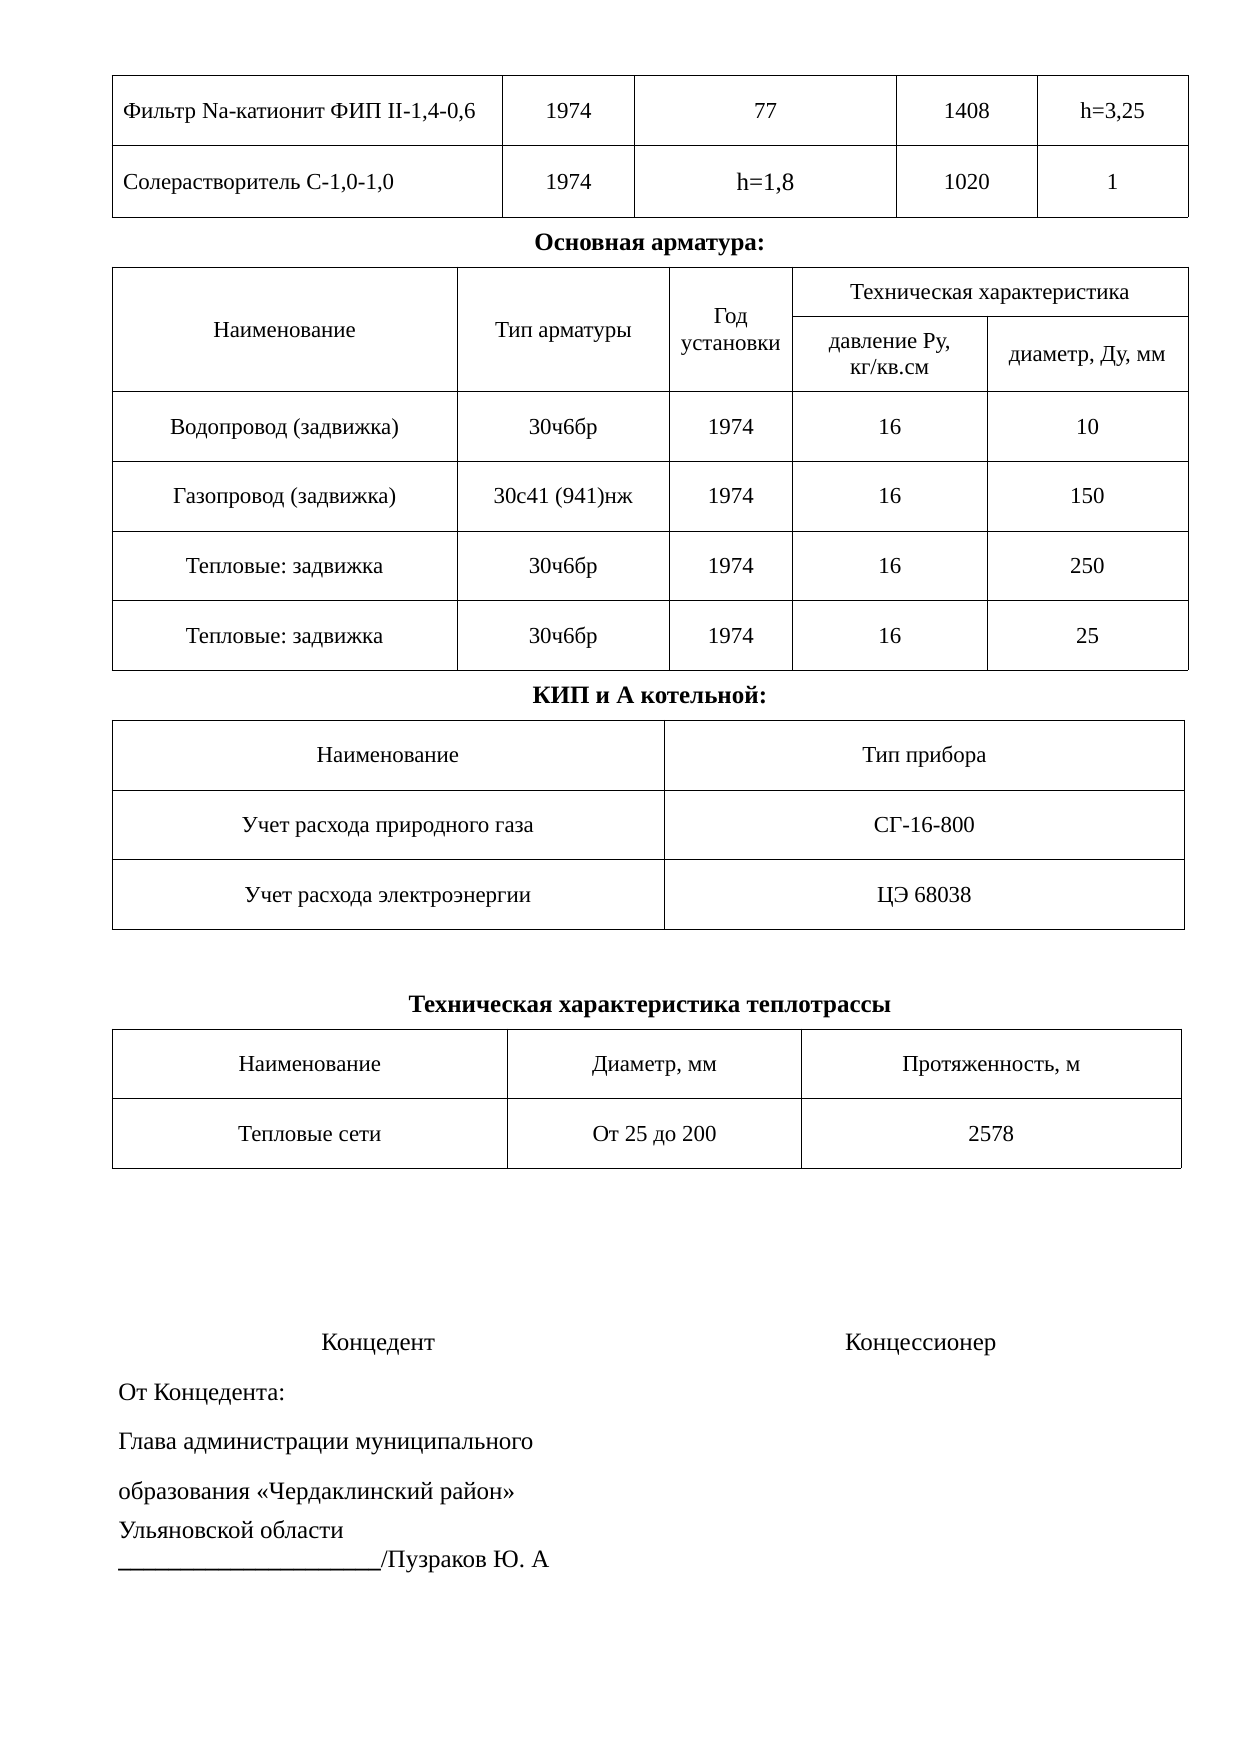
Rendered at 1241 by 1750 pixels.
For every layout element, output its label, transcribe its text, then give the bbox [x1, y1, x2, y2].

table_cell 150 [988, 462, 1188, 531]
table_cell 16 [793, 532, 987, 600]
table_cell 1 [1038, 146, 1188, 217]
table_cell 30с41 (941)нж [458, 462, 669, 531]
table_cell 1408 [897, 76, 1037, 145]
table_cell СГ-16-800 [665, 791, 1184, 859]
table_cell 1974 [670, 462, 792, 531]
table_header Диаметр, мм [508, 1030, 801, 1098]
table_cell Водопровод (задвижка) [113, 392, 457, 461]
table_header Наименование [113, 268, 457, 391]
table_cell 30ч6бр [458, 392, 669, 461]
table_cell 1974 [503, 76, 634, 145]
table_cell 16 [793, 601, 987, 670]
table_cell Тепловые: задвижка [113, 601, 457, 670]
table_cell Учет расхода природного газа [113, 791, 664, 859]
table_cell 250 [988, 532, 1188, 600]
table_cell Тепловые сети [113, 1099, 507, 1168]
table_header Протяженность, м [802, 1030, 1181, 1098]
table_cell Газопровод (задвижка) [113, 462, 457, 531]
table_header Техническая характеристика [793, 268, 1188, 316]
table_cell Тепловые: задвижка [113, 532, 457, 600]
table_cell 16 [793, 392, 987, 461]
table_cell 1974 [503, 146, 634, 217]
table_header Концедент [107, 1317, 649, 1366]
table_cell диаметр, Ду, мм [988, 317, 1188, 391]
table_header Год установки [670, 268, 792, 391]
table_cell 10 [988, 392, 1188, 461]
table_cell 16 [793, 462, 987, 531]
table_cell [649, 1366, 1192, 1573]
table_cell 30ч6бр [458, 532, 669, 600]
text КИП и А котельной: [118, 681, 1181, 709]
table_cell h=1,8 [635, 146, 896, 217]
table_cell 1974 [670, 392, 792, 461]
table_cell Солерастворитель С-1,0-1,0 [113, 146, 502, 217]
table_cell 2578 [802, 1099, 1181, 1168]
text Техническая характеристика теплотрассы [118, 989, 1181, 1018]
table_cell давление Ру, кг/кв.см [793, 317, 987, 391]
table_header Наименование [113, 721, 664, 789]
text Основная арматура: [118, 227, 1181, 256]
table_header Наименование [113, 1030, 507, 1098]
table_cell Учет расхода электроэнергии [113, 860, 664, 929]
table_header Концессионер [649, 1317, 1192, 1366]
table_header Тип прибора [665, 721, 1184, 789]
table_cell 1974 [670, 532, 792, 600]
table_cell От 25 до 200 [508, 1099, 801, 1168]
table_cell Фильтр Na-катионит ФИП II-1,4-0,6 [113, 76, 502, 145]
table_cell 1974 [670, 601, 792, 670]
table_cell ЦЭ 68038 [665, 860, 1184, 929]
table_cell 30ч6бр [458, 601, 669, 670]
table_cell h=3,25 [1038, 76, 1188, 145]
table_cell 1020 [897, 146, 1037, 217]
table_cell 77 [635, 76, 896, 145]
table_header Тип арматуры [458, 268, 669, 391]
table_cell 25 [988, 601, 1188, 670]
table_cell От Концедента: Глава администрации муниципального образования «Чердаклинский район» Ульяновской области _____________________/Пузраков Ю. А [107, 1366, 649, 1573]
